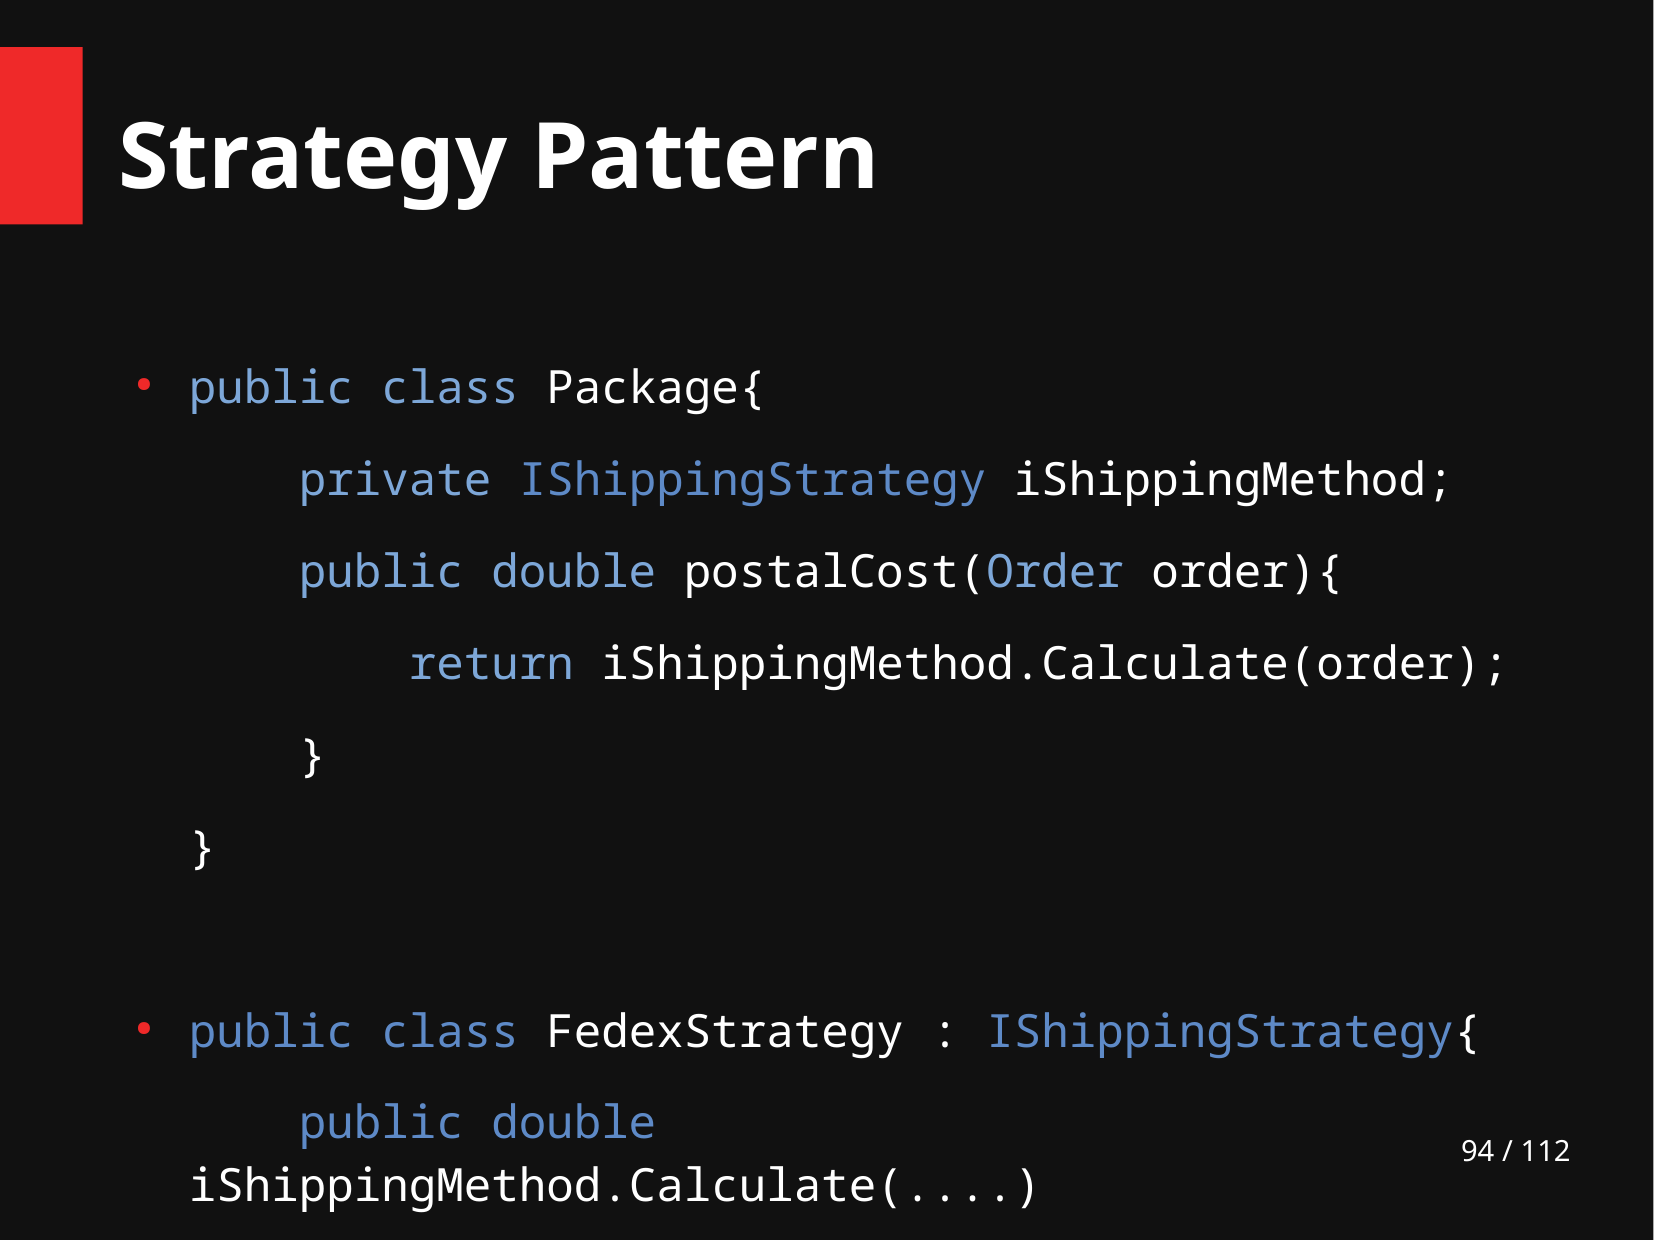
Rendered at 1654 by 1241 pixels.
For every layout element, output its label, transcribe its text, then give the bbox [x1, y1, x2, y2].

list public class Package{ private IShippingStrategy iShippingMethod; public double postalCost(Order order){ return iShippingMethod.Calculate(order); } } public class FedexStrategy : IShippingStrategy{ public double iShippingMethod.Calculate(....) {......} } [118, 354, 1536, 1074]
title Strategy Pattern [118, 49, 1571, 257]
